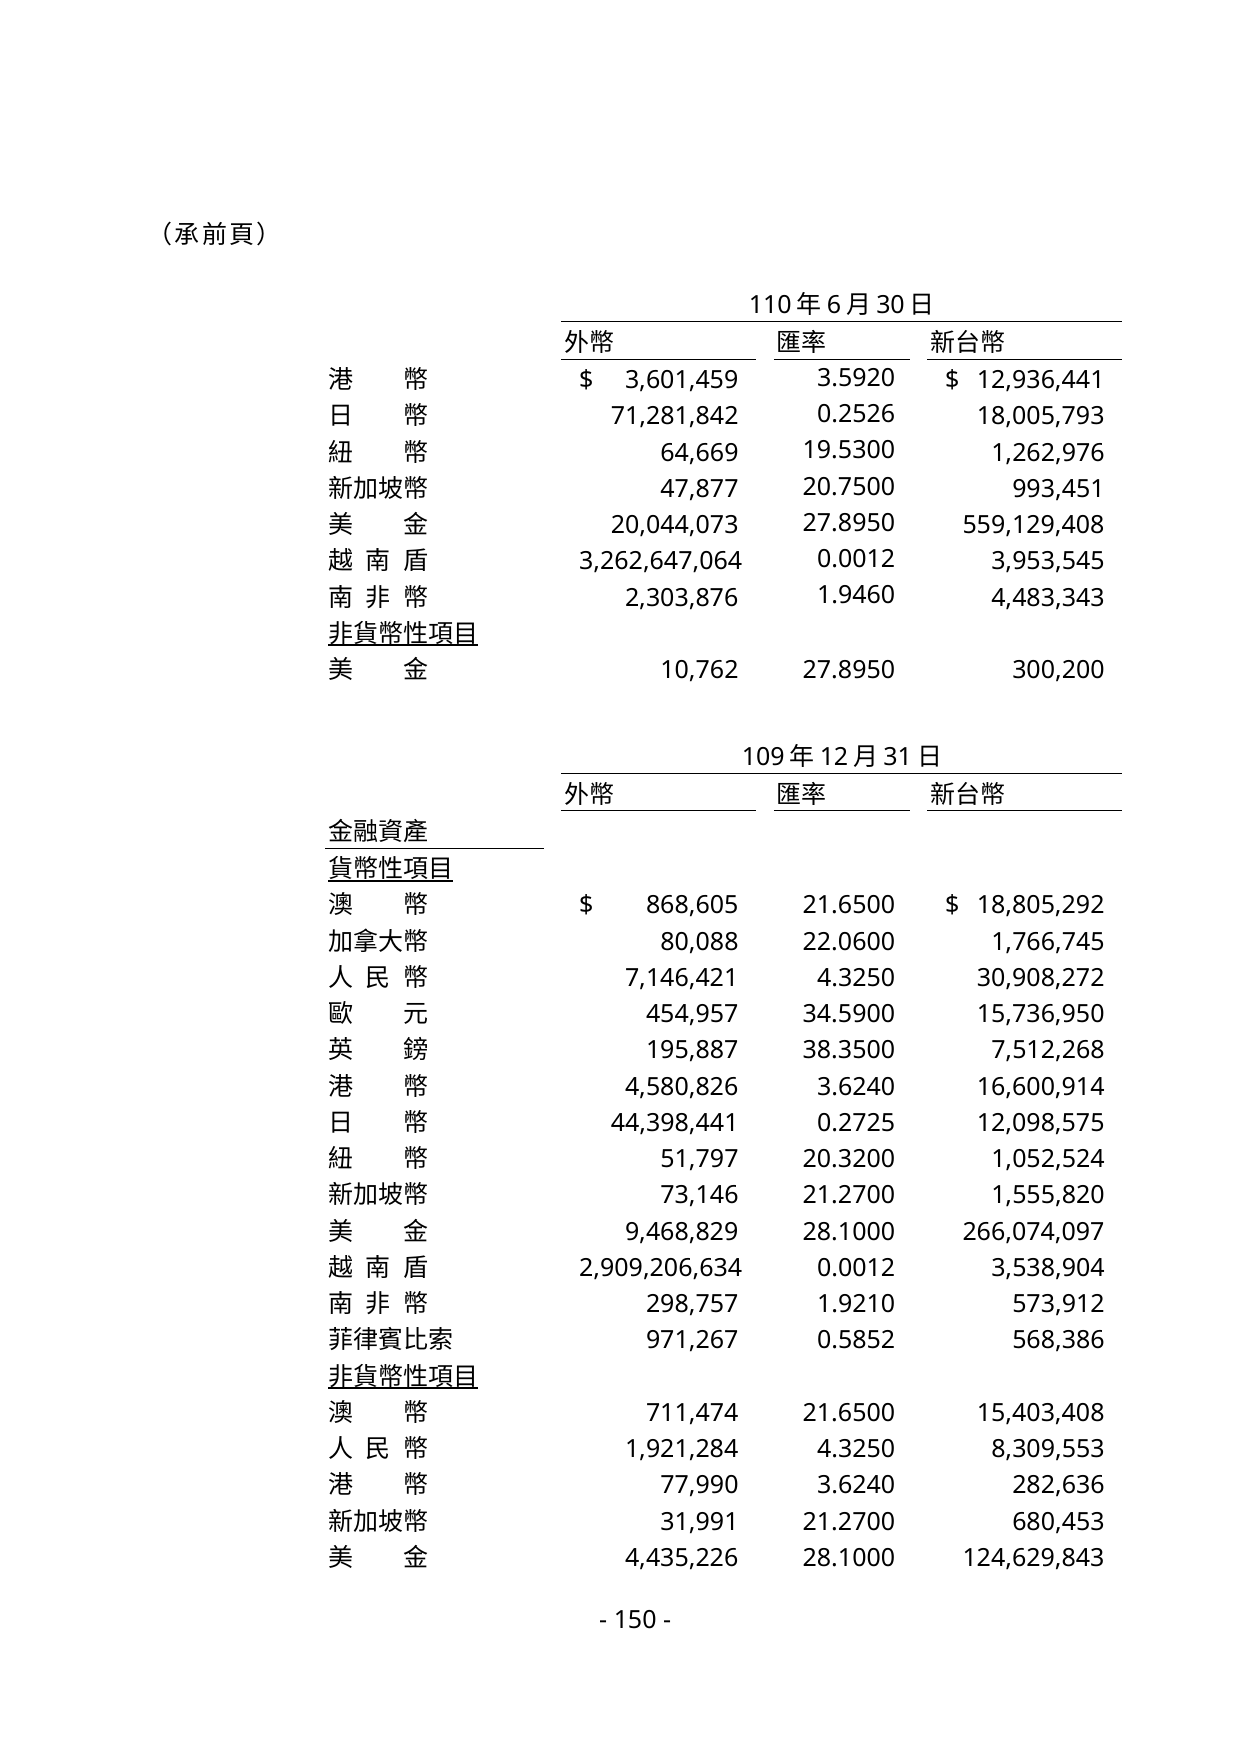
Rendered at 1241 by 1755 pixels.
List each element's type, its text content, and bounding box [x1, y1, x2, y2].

table_cell [756, 1139, 774, 1175]
table_cell 12,098,575 [927, 1103, 1122, 1139]
table_cell 金融資產 [325, 810, 543, 848]
table_cell 0.0012 [774, 541, 909, 577]
table_cell [910, 1066, 927, 1102]
table_cell [910, 1356, 927, 1392]
table_cell [756, 810, 774, 848]
table_cell [544, 958, 561, 994]
table_cell 英 鎊 [325, 1030, 543, 1066]
table_cell 20.7500 [774, 468, 909, 504]
table_cell [544, 321, 561, 358]
table_cell [756, 468, 774, 504]
table_cell [756, 1030, 774, 1066]
table_cell 73,146 [561, 1175, 756, 1211]
table_cell 貨幣性項目 [325, 849, 543, 885]
table_cell 8,309,553 [927, 1429, 1122, 1465]
table_cell $ 12,936,441 [927, 360, 1122, 396]
text （承前頁） [148, 215, 1122, 251]
table_cell [910, 1429, 927, 1465]
table_cell 4,435,226 [561, 1538, 756, 1574]
table_cell 1,766,745 [927, 921, 1122, 957]
table_cell 匯率 [774, 774, 909, 810]
table_cell 15,403,408 [927, 1393, 1122, 1429]
table_cell 美 金 [325, 1211, 543, 1247]
table_cell [927, 1356, 1122, 1392]
table_cell 外幣 [561, 322, 756, 358]
table_cell [544, 1284, 561, 1320]
table_cell [756, 774, 774, 810]
table_cell 20.3200 [774, 1139, 909, 1175]
table_cell 28.1000 [774, 1211, 909, 1247]
table_cell [756, 1248, 774, 1284]
table_cell 31,991 [561, 1501, 756, 1537]
table_cell [756, 1356, 774, 1392]
table_cell 51,797 [561, 1139, 756, 1175]
table_cell 454,957 [561, 994, 756, 1030]
table_cell [756, 921, 774, 957]
table_cell [561, 811, 756, 848]
table_cell [544, 1139, 561, 1175]
table_cell [910, 848, 927, 885]
table_cell [544, 1066, 561, 1102]
table_cell [910, 359, 927, 396]
table_cell 971,267 [561, 1320, 756, 1356]
table_cell 非貨幣性項目 [325, 613, 543, 649]
table_cell 紐 幣 [325, 1139, 543, 1175]
table_cell [561, 1356, 756, 1392]
table_cell 澳 幣 [325, 885, 543, 921]
table_cell [910, 468, 927, 504]
table_cell [544, 773, 561, 810]
table_header 109年12月31日 [561, 737, 1122, 773]
table_cell [544, 1501, 561, 1537]
table_cell 4.3250 [774, 1429, 909, 1465]
table_cell [544, 1211, 561, 1247]
table_cell [544, 577, 561, 613]
table_header [325, 737, 543, 773]
table_cell [756, 541, 774, 577]
table_cell [910, 994, 927, 1030]
table_cell [325, 773, 543, 810]
table_cell [910, 1248, 927, 1284]
table_cell [910, 1284, 927, 1320]
table_cell [544, 1356, 561, 1392]
table_cell 21.2700 [774, 1175, 909, 1211]
table_cell 歐 元 [325, 994, 543, 1030]
table_cell [910, 774, 927, 810]
table_cell [927, 811, 1122, 848]
table_cell [756, 1320, 774, 1356]
table_cell 美 金 [325, 505, 543, 541]
table_cell [910, 1465, 927, 1501]
table_cell 9,468,829 [561, 1211, 756, 1247]
table_cell [756, 359, 774, 396]
table_cell 34.5900 [774, 994, 909, 1030]
table_cell [756, 1429, 774, 1465]
table_cell 南 非 幣 [325, 1284, 543, 1320]
table_cell 10,762 [561, 650, 756, 686]
table_cell [756, 1393, 774, 1429]
table_cell [544, 613, 561, 649]
table_cell 77,990 [561, 1465, 756, 1501]
table_cell 568,386 [927, 1320, 1122, 1356]
table_cell 22.0600 [774, 921, 909, 957]
table_cell $ 18,805,292 [927, 885, 1122, 921]
table_cell 加拿大幣 [325, 921, 543, 957]
table_cell 港 幣 [325, 359, 543, 396]
table_cell 2,909,206,634 [561, 1248, 756, 1284]
table_cell 外幣 [561, 774, 756, 810]
table_cell [910, 1175, 927, 1211]
table_cell [561, 848, 756, 885]
table_cell [910, 577, 927, 613]
table_cell 美 金 [325, 650, 543, 686]
table_cell 3.5920 [774, 360, 909, 396]
table_cell [910, 1501, 927, 1537]
table_cell [756, 505, 774, 541]
table_cell 人 民 幣 [325, 1429, 543, 1465]
table_cell 15,736,950 [927, 994, 1122, 1030]
table_cell [910, 650, 927, 686]
table_header [544, 737, 561, 773]
table_cell [544, 1429, 561, 1465]
table_cell [544, 921, 561, 957]
table_cell 菲律賓比索 [325, 1320, 543, 1356]
table_cell $ 868,605 [561, 885, 756, 921]
table_cell 日 幣 [325, 1103, 543, 1139]
table_cell [544, 541, 561, 577]
table_cell [910, 1211, 927, 1247]
table_cell [756, 1211, 774, 1247]
table_cell [910, 810, 927, 848]
table_cell 新加坡幣 [325, 1501, 543, 1537]
table_cell [544, 1393, 561, 1429]
table_cell [910, 541, 927, 577]
table_cell 124,629,843 [927, 1538, 1122, 1574]
table_cell 4,483,343 [927, 577, 1122, 613]
table_cell 300,200 [927, 650, 1122, 686]
table_cell [756, 1501, 774, 1537]
table_cell 1.9210 [774, 1284, 909, 1320]
table_cell [756, 1103, 774, 1139]
table_cell 30,908,272 [927, 958, 1122, 994]
table_header [544, 285, 561, 321]
table_cell 4.3250 [774, 958, 909, 994]
table_cell 38.3500 [774, 1030, 909, 1066]
table_cell [544, 885, 561, 921]
table_cell [910, 613, 927, 649]
table_cell [544, 359, 561, 396]
table_cell 0.2725 [774, 1103, 909, 1139]
table_cell 20,044,073 [561, 505, 756, 541]
table_cell 80,088 [561, 921, 756, 957]
table_cell 3.6240 [774, 1066, 909, 1102]
table_cell [544, 1103, 561, 1139]
table_cell [910, 1103, 927, 1139]
table_cell 新加坡幣 [325, 468, 543, 504]
table_cell [910, 1320, 927, 1356]
table_cell 16,600,914 [927, 1066, 1122, 1102]
table_cell 澳 幣 [325, 1393, 543, 1429]
table_cell [774, 613, 909, 649]
table_cell [910, 1030, 927, 1066]
table_cell [910, 432, 927, 468]
table_cell [756, 613, 774, 649]
table_cell [544, 468, 561, 504]
table_cell [325, 321, 543, 358]
table_cell 298,757 [561, 1284, 756, 1320]
table_cell 港 幣 [325, 1465, 543, 1501]
table_cell 0.2526 [774, 396, 909, 432]
table_cell [544, 1175, 561, 1211]
table_cell [774, 1356, 909, 1392]
table_cell 日 幣 [325, 396, 543, 432]
table_cell 7,146,421 [561, 958, 756, 994]
table_cell [910, 505, 927, 541]
table_cell [756, 1538, 774, 1574]
table_cell [544, 994, 561, 1030]
table_cell 1,262,976 [927, 432, 1122, 468]
table_cell [756, 396, 774, 432]
table_cell [910, 1538, 927, 1574]
table_cell [544, 505, 561, 541]
table_cell 匯率 [774, 322, 909, 358]
table_cell 680,453 [927, 1501, 1122, 1537]
table_cell 21.2700 [774, 1501, 909, 1537]
table_cell 7,512,268 [927, 1030, 1122, 1066]
table_cell 新台幣 [927, 322, 1122, 358]
table_cell 71,281,842 [561, 396, 756, 432]
table_cell 新台幣 [927, 774, 1122, 810]
table_cell [756, 432, 774, 468]
table_cell [544, 1465, 561, 1501]
table_cell [756, 848, 774, 885]
table_cell [544, 432, 561, 468]
table_cell [544, 650, 561, 686]
table_cell 2,303,876 [561, 577, 756, 613]
table_cell [561, 613, 756, 649]
table_cell [756, 1465, 774, 1501]
table_header 110年6月30日 [561, 285, 1122, 321]
table_cell [544, 848, 561, 885]
table_cell [756, 650, 774, 686]
table_cell 993,451 [927, 468, 1122, 504]
table_cell 1,052,524 [927, 1139, 1122, 1175]
table_cell 人 民 幣 [325, 958, 543, 994]
table_cell [544, 396, 561, 432]
table_cell [756, 885, 774, 921]
table_cell 越 南 盾 [325, 1248, 543, 1284]
table_cell [910, 322, 927, 358]
table_cell 3,538,904 [927, 1248, 1122, 1284]
table_cell [910, 1393, 927, 1429]
table_cell [756, 1284, 774, 1320]
table_cell [927, 848, 1122, 885]
table_cell 4,580,826 [561, 1066, 756, 1102]
table_cell 港 幣 [325, 1066, 543, 1102]
table_cell 21.6500 [774, 1393, 909, 1429]
table_header [325, 285, 543, 321]
table_cell [910, 1139, 927, 1175]
table_cell [756, 958, 774, 994]
table_cell [544, 810, 561, 848]
table_cell 1,555,820 [927, 1175, 1122, 1211]
table_cell [544, 1030, 561, 1066]
table_cell 3,262,647,064 [561, 541, 756, 577]
table_cell [756, 322, 774, 358]
table_cell 美 金 [325, 1538, 543, 1574]
table_cell 21.6500 [774, 885, 909, 921]
table_cell 18,005,793 [927, 396, 1122, 432]
table_cell [544, 1248, 561, 1284]
table_cell 195,887 [561, 1030, 756, 1066]
table_cell 266,074,097 [927, 1211, 1122, 1247]
table_cell 1,921,284 [561, 1429, 756, 1465]
table_cell 559,129,408 [927, 505, 1122, 541]
table_cell 282,636 [927, 1465, 1122, 1501]
table_cell 0.0012 [774, 1248, 909, 1284]
table_cell 1.9460 [774, 577, 909, 613]
table_cell 711,474 [561, 1393, 756, 1429]
table_cell 新加坡幣 [325, 1175, 543, 1211]
table_cell 28.1000 [774, 1538, 909, 1574]
table_cell [756, 994, 774, 1030]
table_cell [756, 1175, 774, 1211]
table_cell [910, 396, 927, 432]
table_cell [774, 811, 909, 848]
table_cell $ 3,601,459 [561, 360, 756, 396]
table_cell 64,669 [561, 432, 756, 468]
table_cell 越 南 盾 [325, 541, 543, 577]
table_cell [774, 848, 909, 885]
table_cell [910, 958, 927, 994]
table_cell 3,953,545 [927, 541, 1122, 577]
table_cell 47,877 [561, 468, 756, 504]
table_cell 27.8950 [774, 650, 909, 686]
table_cell 紐 幣 [325, 432, 543, 468]
table_cell [756, 1066, 774, 1102]
table_cell 3.6240 [774, 1465, 909, 1501]
table_cell 27.8950 [774, 505, 909, 541]
table_cell 19.5300 [774, 432, 909, 468]
table_cell [910, 921, 927, 957]
table_cell 44,398,441 [561, 1103, 756, 1139]
table_cell [927, 613, 1122, 649]
table_cell [910, 885, 927, 921]
table_cell [544, 1320, 561, 1356]
table_cell 0.5852 [774, 1320, 909, 1356]
table_cell [544, 1538, 561, 1574]
table_cell [756, 577, 774, 613]
table_cell 非貨幣性項目 [325, 1356, 543, 1392]
table_cell 南 非 幣 [325, 577, 543, 613]
table_cell 573,912 [927, 1284, 1122, 1320]
